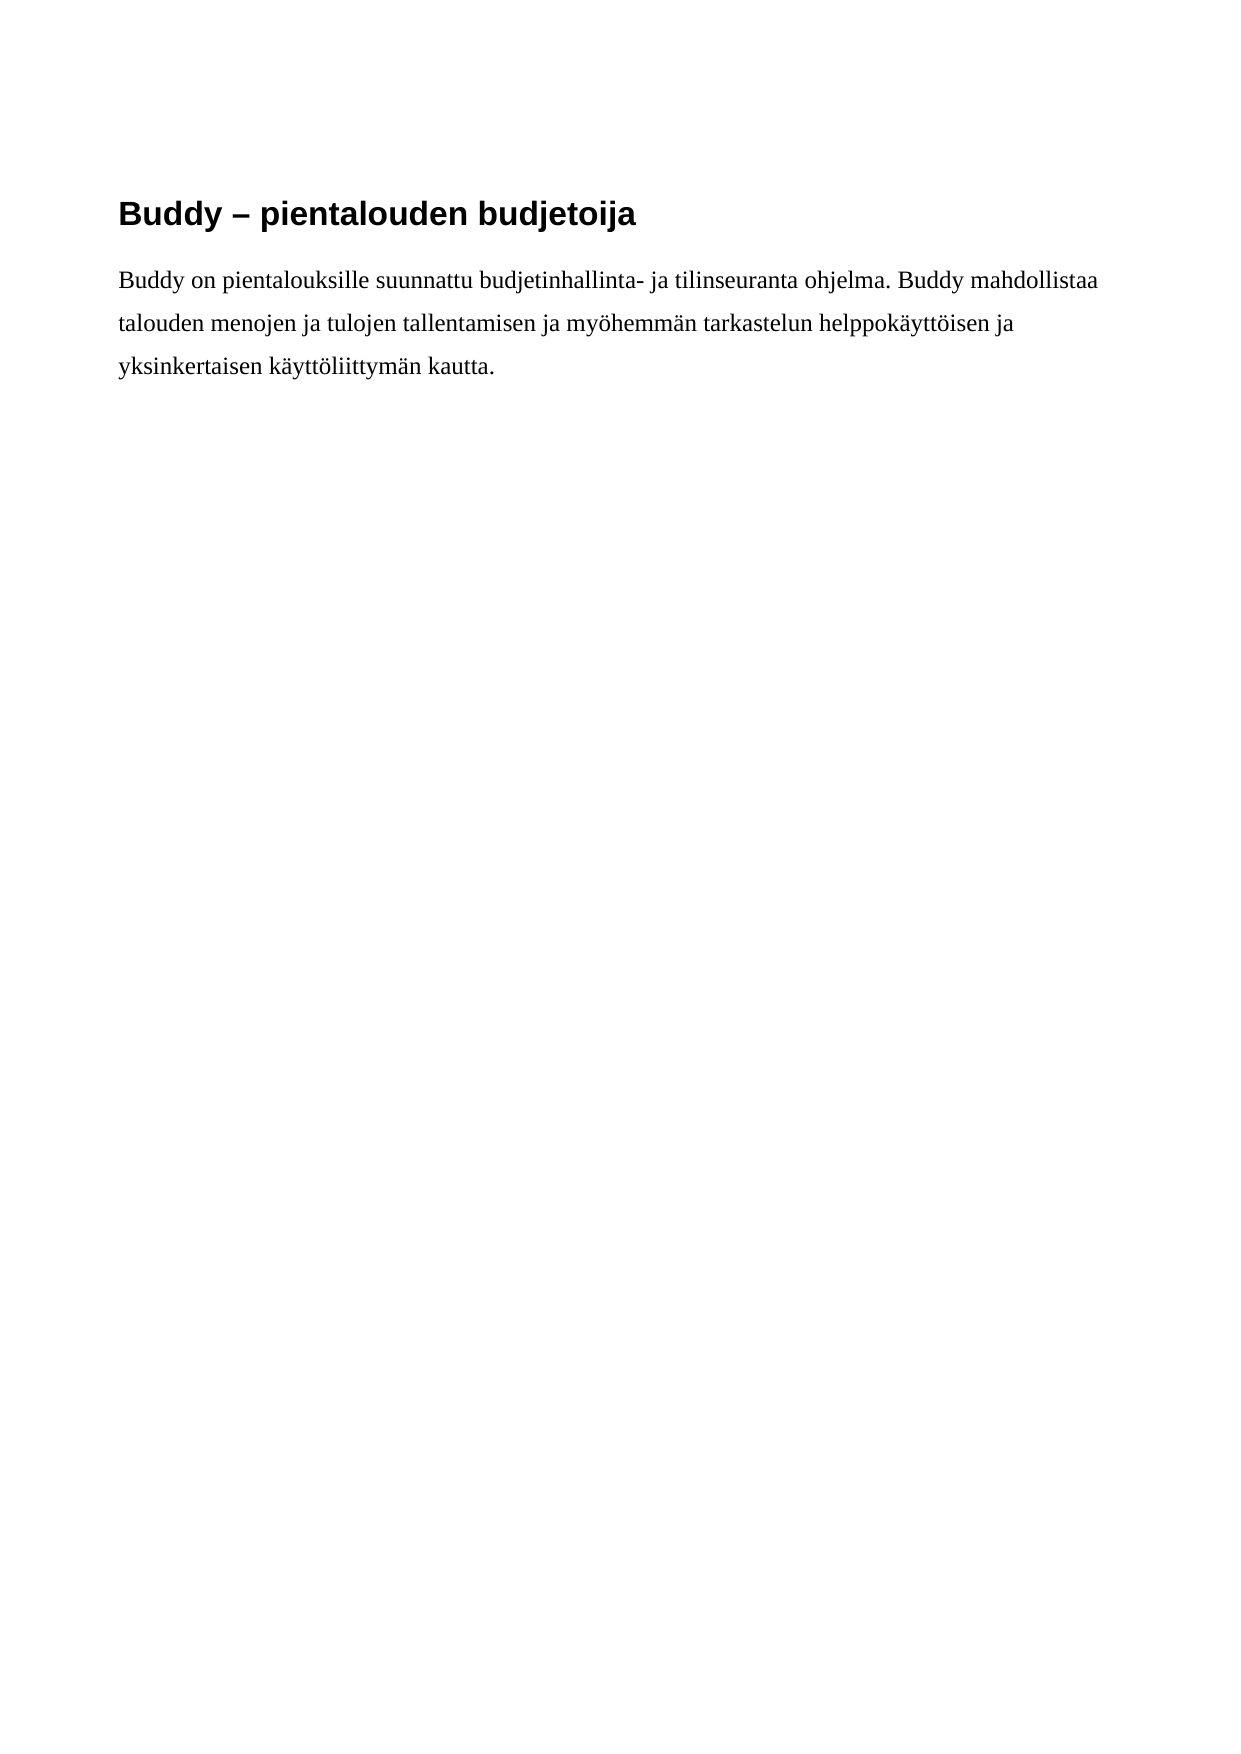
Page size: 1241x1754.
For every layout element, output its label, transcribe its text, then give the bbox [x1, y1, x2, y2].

subtitle Buddy – pientalouden budjetoija [118, 194, 1122, 233]
text Buddy on pientalouksille suunnattu budjetinhallinta- ja tilinseuranta ohjelma. Buddy mahdollistaa talouden menojen ja tulojen tallentamisen ja myöhemmän tarkastelun helppokäyttöisen ja yksinkertaisen käyttöliittymän kautta. [118, 265, 1122, 380]
